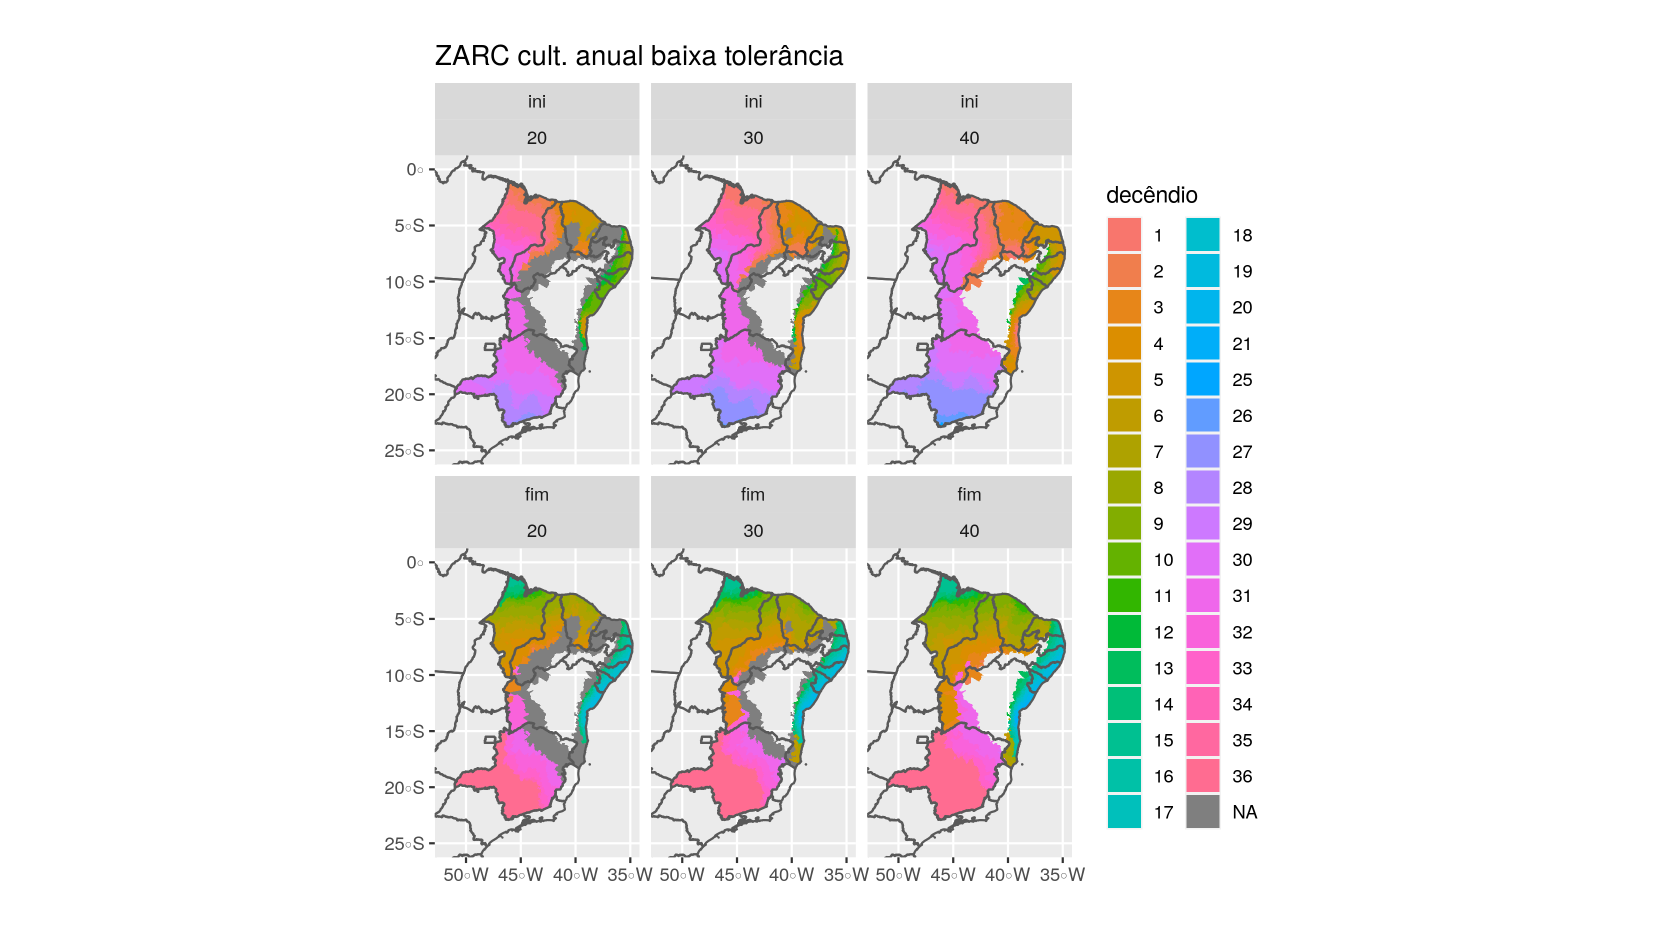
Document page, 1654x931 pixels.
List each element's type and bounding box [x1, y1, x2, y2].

picture [85, 33, 1568, 897]
